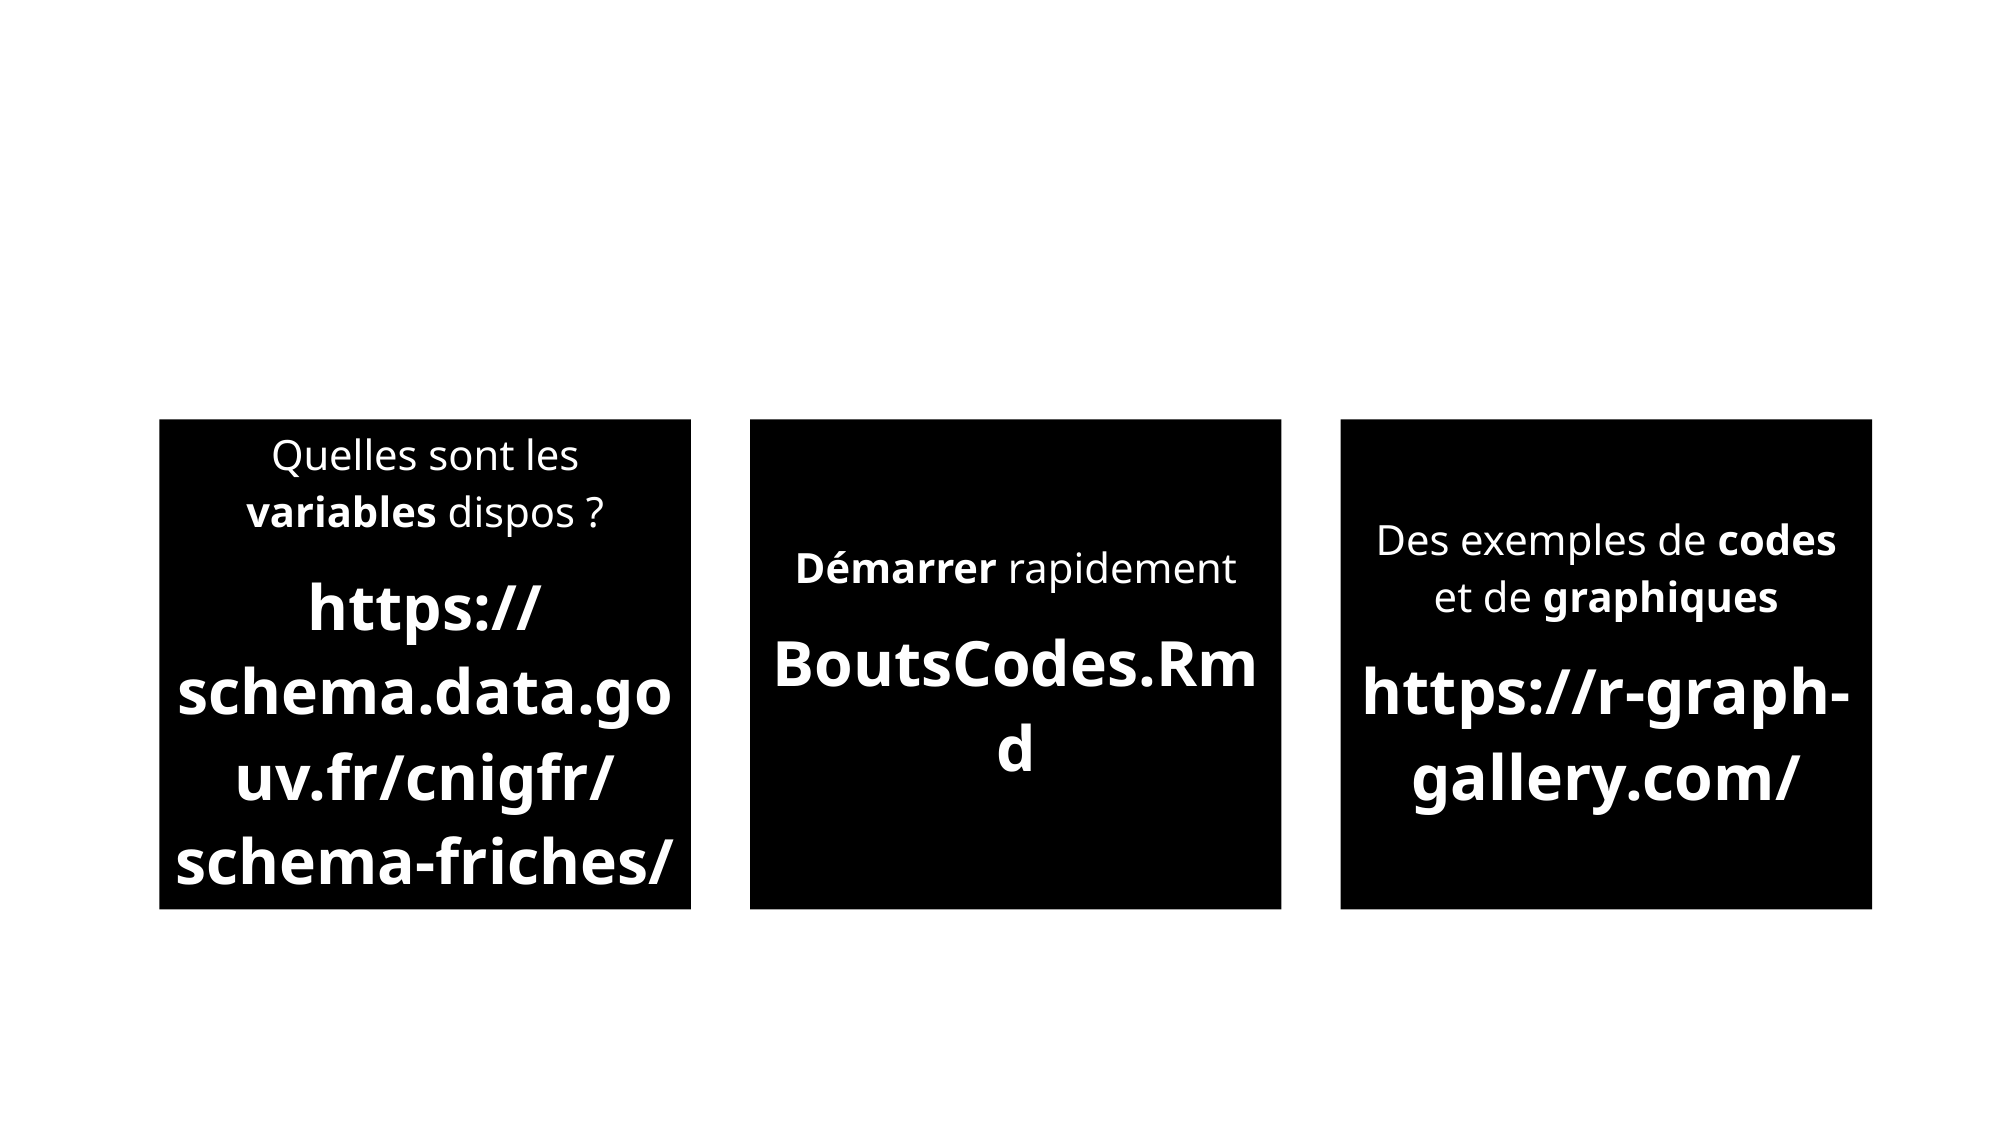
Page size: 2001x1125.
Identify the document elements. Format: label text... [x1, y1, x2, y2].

text_box Quelles sont les variables dispos ? https://schema.data.gouv.fr/cnigfr/schema-friches/ [159, 419, 691, 910]
text_box Démarrer rapidement BoutsCodes.Rmd [750, 419, 1282, 910]
text_box Des exemples de codes et de graphiques https://r-graph-gallery.com/ [1340, 419, 1873, 910]
